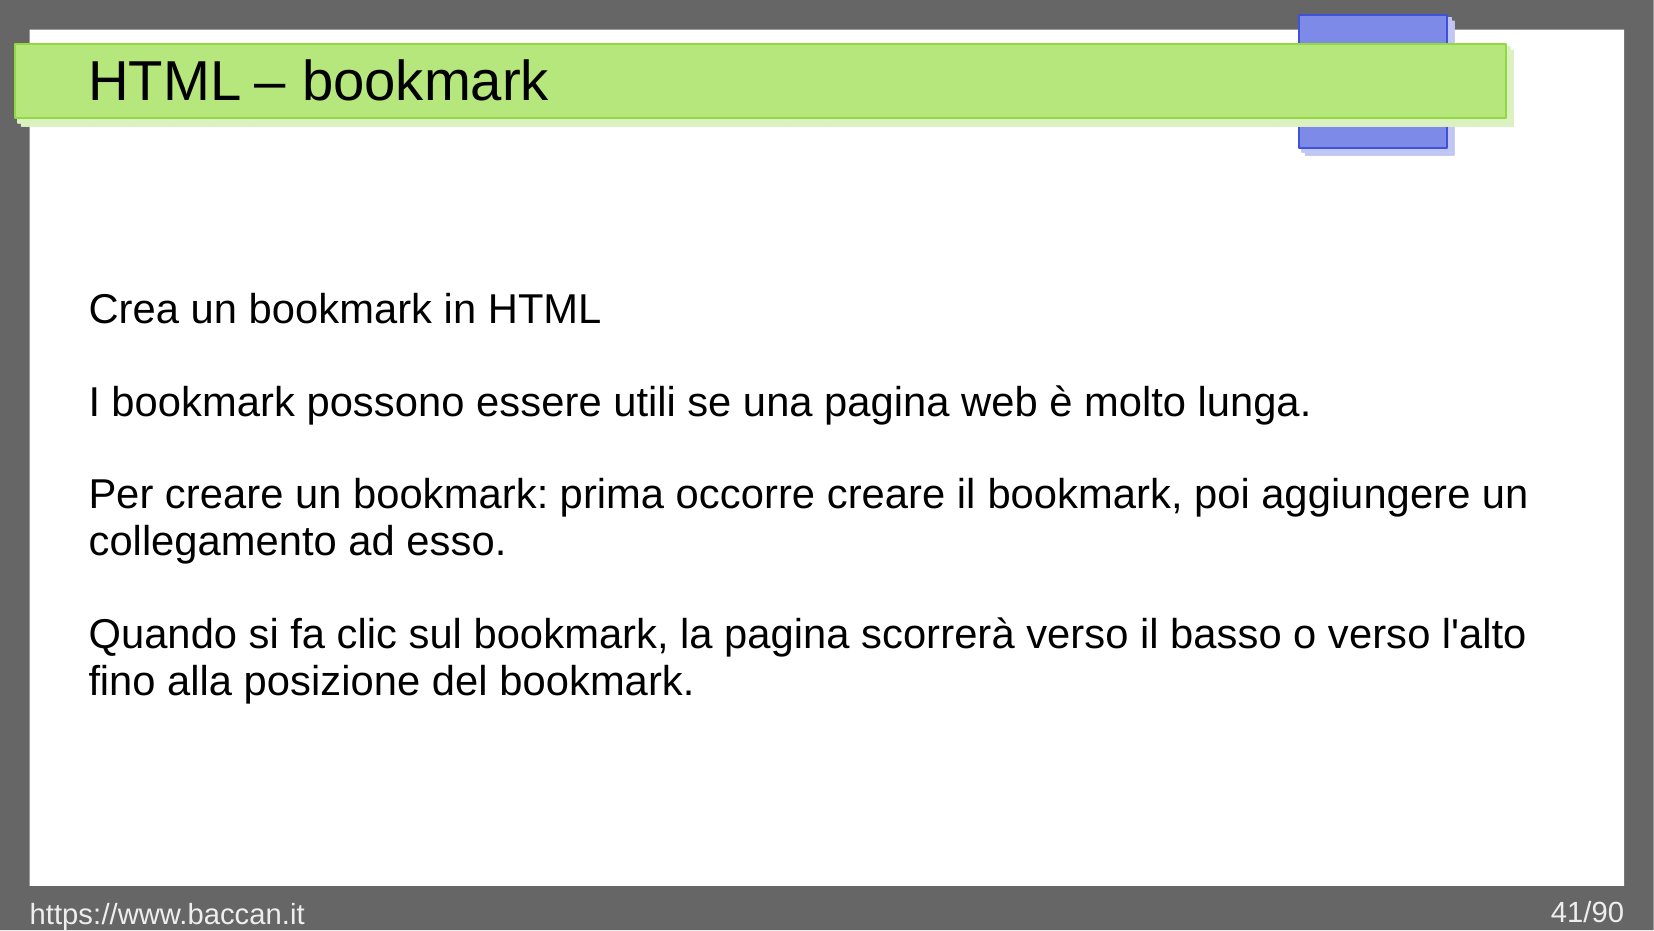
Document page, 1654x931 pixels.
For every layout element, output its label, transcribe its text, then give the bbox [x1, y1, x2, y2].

text_box Crea un bookmark in HTML I bookmark possono essere utili se una pagina web è molto lunga. Per creare un bookmark: prima occorre creare il bookmark, poi aggiungere un collegamento ad esso. Quando si fa clic sul bookmark, la pagina scorrerà verso il basso o verso l'alto fino alla posizione del bookmark. [88, 169, 1565, 820]
title HTML – bookmark [88, 44, 1506, 119]
